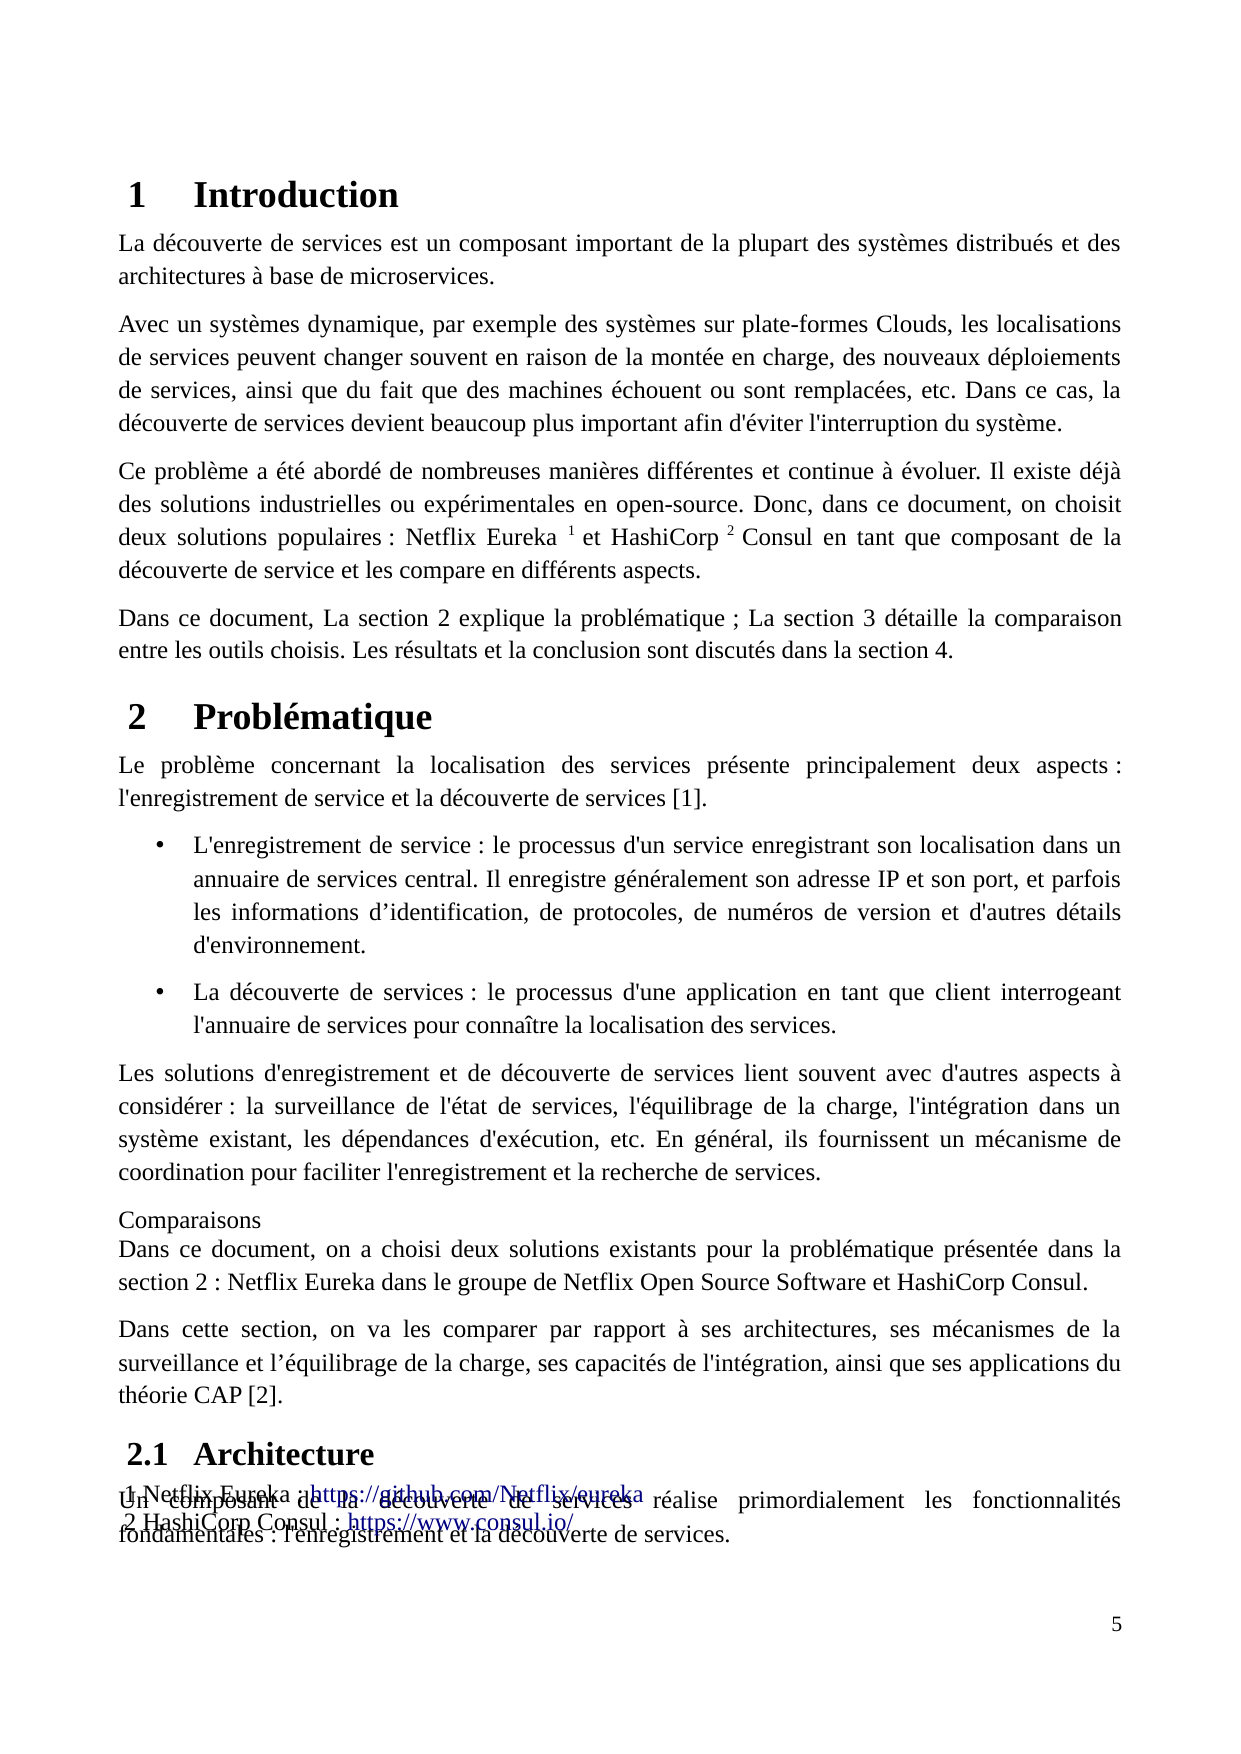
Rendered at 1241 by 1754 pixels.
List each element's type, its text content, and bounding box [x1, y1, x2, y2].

subtitle Introduction [118, 172, 1122, 216]
text Le problème concernant la localisation des services présente principalement deux aspects : l'enregistrement de service et la découverte de services [1]. [118, 750, 1122, 812]
text Ce problème a été abordé de nombreuses manières différentes et continue à évoluer. Il existe déjà des solutions industrielles ou expérimentales en open-source. Donc, dans ce document, on choisit deux solutions populaires : Netflix Eureka 1 et HashiCorp 2 Consul en tant que composant de la découverte de service et les compare en différents aspects. [118, 456, 1122, 583]
list L'enregistrement de service : le processus d'un service enregistrant son localisation dans un annuaire de services central. Il enregistre généralement son adresse IP et son port, et parfois les informations d’identification, de protocoles, de numéros de version et d'autres détails d'environnement. [156, 831, 1122, 958]
text Un composant de la découverte de services réalise primordialement les fonctionnalités fondamentales : l'enregistrement et la découverte de services. [118, 1486, 1122, 1547]
text Avec un systèmes dynamique, par exemple des systèmes sur plate-formes Clouds, les localisations de services peuvent changer souvent en raison de la montée en charge, des nouveaux déploiements de services, ainsi que du fait que des machines échouent ou sont remplacées, etc. Dans ce cas, la découverte de services devient beaucoup plus important afin d'éviter l'interruption du système. [118, 309, 1122, 437]
text Dans ce document, on a choisi deux solutions existants pour la problématique présentée dans la section 2 : Netflix Eureka dans le groupe de Netflix Open Source Software et HashiCorp Consul. [118, 1234, 1122, 1296]
text Les solutions d'enregistrement et de découverte de services lient souvent avec d'autres aspects à considérer : la surveillance de l'état de services, l'équilibrage de la charge, l'intégration dans un système existant, les dépendances d'exécution, etc. En général, ils fournissent un mécanisme de coordination pour faciliter l'enregistrement et la recherche de services. [118, 1058, 1122, 1186]
subtitle Architecture [118, 1434, 1122, 1473]
text La découverte de services est un composant important de la plupart des systèmes distribués et des architectures à base de microservices. [118, 228, 1122, 290]
text Dans cette section, on va les comparer par rapport à ses architectures, ses mécanismes de la surveillance et l’équilibrage de la charge, ses capacités de l'intégration, ainsi que ses applications du théorie CAP [2]. [118, 1314, 1122, 1409]
list La découverte de services : le processus d'une application en tant que client interrogeant l'annuaire de services pour connaître la localisation des services. [156, 977, 1122, 1039]
subtitle Problématique [118, 694, 1122, 737]
